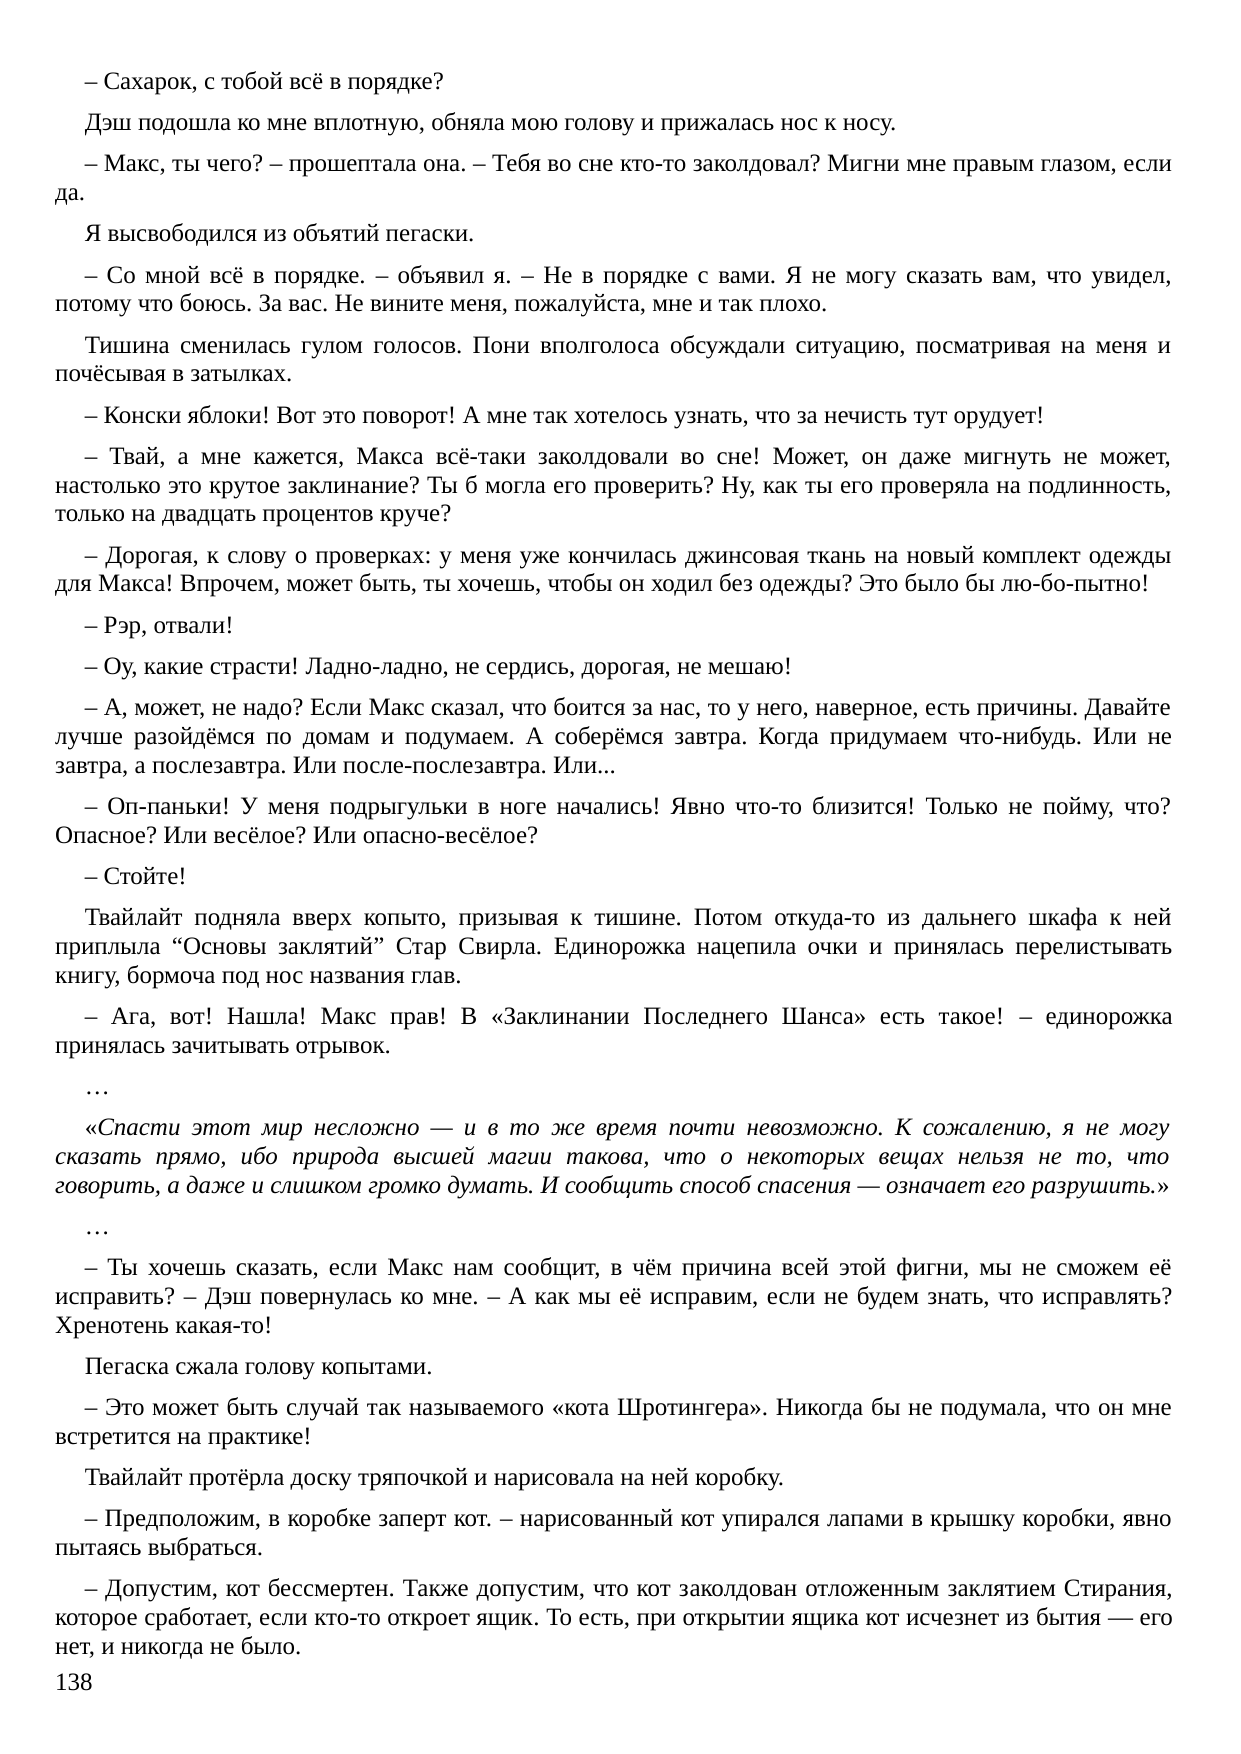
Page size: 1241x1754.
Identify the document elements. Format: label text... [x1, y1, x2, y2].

text – Дорогая, к слову о проверках: у меня уже кончилась джинсовая ткань на новый комплект одежды для Макса! Впрочем, может быть, ты хочешь, чтобы он ходил без одежды? Это было бы лю-бо-пытно! [55, 540, 1173, 597]
text – Это может быть случай так называемого «кота Шротингера». Никогда бы не подумала, что он мне встретится на практике! [55, 1392, 1173, 1450]
text – Допустим, кот бессмертен. Также допустим, что кот заколдован отложенным заклятием Стирания, которое сработает, если кто-то откроет ящик. То есть, при открытии ящика кот исчезнет из бытия — его нет, и никогда не было. [55, 1573, 1173, 1660]
text … [55, 1071, 1173, 1100]
text – Оп-паньки! У меня подрыгульки в ноге начались! Явно что-то близится! Только не пойму, что? Опасное? Или весёлое? Или опасно-весёлое? [55, 791, 1173, 848]
text Твайлайт протёрла доску тряпочкой и нарисовала на ней коробку. [55, 1462, 1173, 1491]
text – Макс, ты чего? – прошептала она. – Тебя во сне кто-то заколдовал? Мигни мне правым глазом, если да. [55, 148, 1173, 206]
text – Стойте! [55, 861, 1173, 890]
text Пегаска сжала голову копытами. [55, 1351, 1173, 1380]
text – Предположим, в коробке заперт кот. – нарисованный кот упирался лапами в крышку коробки, явно пытаясь выбраться. [55, 1503, 1173, 1561]
text Дэш подошла ко мне вплотную, обняла мою голову и прижалась нос к носу. [55, 107, 1173, 136]
text Тишина сменилась гулом голосов. Пони вполголоса обсуждали ситуацию, посматривая на меня и почёсывая в затылках. [55, 330, 1173, 387]
text – Оу, какие страсти! Ладно-ладно, не сердись, дорогая, не мешаю! [55, 651, 1173, 680]
text … [55, 1211, 1173, 1240]
text Твайлайт подняла вверх копыто, призывая к тишине. Потом откуда-то из дальнего шкафа к ней приплыла “Основы заклятий” Стар Свирла. Единорожка нацепила очки и принялась перелистывать книгу, бормоча под нос названия глав. [55, 902, 1173, 988]
text «Спасти этот мир несложно — и в то же время почти невозможно. К сожалению, я не могу сказать прямо, ибо природа высшей магии такова, что о некоторых вещах нельзя не то, что говорить, а даже и слишком громко думать. И сообщить способ спасения — означает его разрушить.» [55, 1112, 1173, 1198]
text – Сахарок, с тобой всё в порядке? [55, 66, 1173, 95]
text – Со мной всё в порядке. – объявил я. – Не в порядке с вами. Я не могу сказать вам, что увидел, потому что боюсь. За вас. Не вините меня, пожалуйста, мне и так плохо. [55, 260, 1173, 317]
text – Конски яблоки! Вот это поворот! А мне так хотелось узнать, что за нечисть тут орудует! [55, 400, 1173, 428]
text – Твай, а мне кажется, Макса всё-таки заколдовали во сне! Может, он даже мигнуть не может, настолько это крутое заклинание? Ты б могла его проверить? Ну, как ты его проверяла на подлинность, только на двадцать процентов круче? [55, 441, 1173, 527]
text – Ты хочешь сказать, если Макс нам сообщит, в чём причина всей этой фигни, мы не сможем её исправить? – Дэш повернулась ко мне. – А как мы её исправим, если не будем знать, что исправлять? Хренотень какая-то! [55, 1252, 1173, 1338]
text – Рэр, отвали! [55, 610, 1173, 638]
text Я высвободился из объятий пегаски. [55, 218, 1173, 247]
text – А, может, не надо? Если Макс сказал, что боится за нас, то у него, наверное, есть причины. Давайте лучше разойдёмся по домам и подумаем. А соберёмся завтра. Когда придумаем что-нибудь. Или не завтра, а послезавтра. Или после-послезавтра. Или... [55, 692, 1173, 778]
text – Ага, вот! Нашла! Макс прав! В «Заклинании Последнего Шанса» есть такое! – единорожка принялась зачитывать отрывок. [55, 1001, 1173, 1058]
